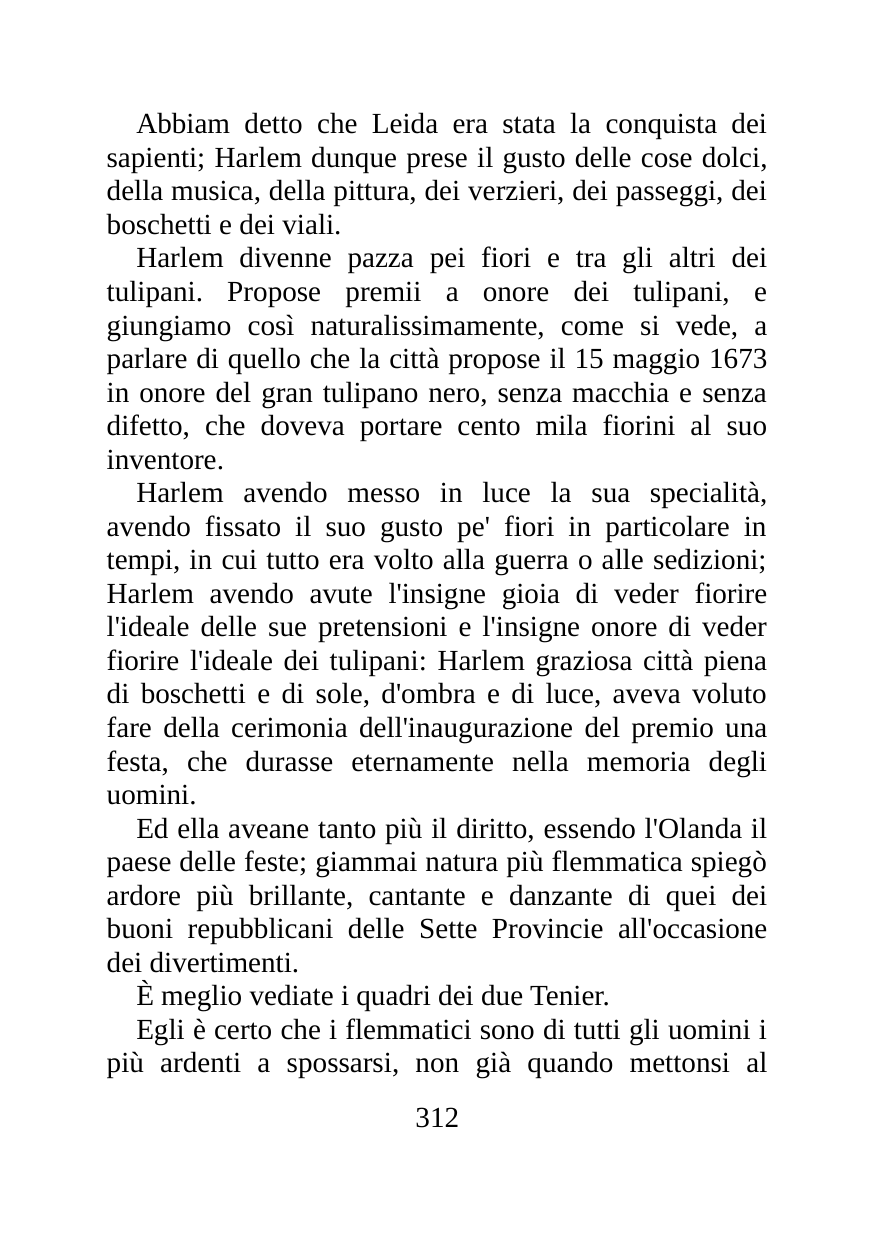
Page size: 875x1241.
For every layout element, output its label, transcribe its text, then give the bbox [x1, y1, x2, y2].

text Harlem avendo messo in luce la sua specialità, avendo fissato il suo gusto pe' fiori in particolare in tempi, in cui tutto era volto alla guerra o alle sedizioni; Harlem avendo avute l'insigne gioia di veder fiorire l'ideale delle sue pretensioni e l'insigne onore di veder fiorire l'ideale dei tulipani: Harlem graziosa città piena di boschetti e di sole, d'ombra e di luce, aveva voluto fare della cerimonia dell'inaugurazione del premio una festa, che durasse eternamente nella memoria degli uomini. [106, 475, 768, 811]
text Ed ella aveane tanto più il diritto, essendo l'Olanda il paese delle feste; giammai natura più flemmatica spiegò ardore più brillante, cantante e danzante di quei dei buoni repubblicani delle Sette Provincie all'occasione dei divertimenti. [106, 811, 768, 978]
text Abbiam detto che Leida era stata la conquista dei sapienti; Harlem dunque prese il gusto delle cose dolci, della musica, della pittura, dei verzieri, dei passeggi, dei boschetti e dei viali. [106, 106, 768, 241]
text È meglio vediate i quadri dei due Tenier. [106, 978, 768, 1012]
text Harlem divenne pazza pei fiori e tra gli altri dei tulipani. Propose premii a onore dei tulipani, e giungiamo così naturalissimamente, come si vede, a parlare di quello che la città propose il 15 maggio 1673 in onore del gran tulipano nero, senza macchia e senza difetto, che doveva portare cento mila fiorini al suo inventore. [106, 241, 768, 475]
text Egli è certo che i flemmatici sono di tutti gli uomini i più ardenti a spossarsi, non già quando mettonsi al [106, 1012, 768, 1079]
